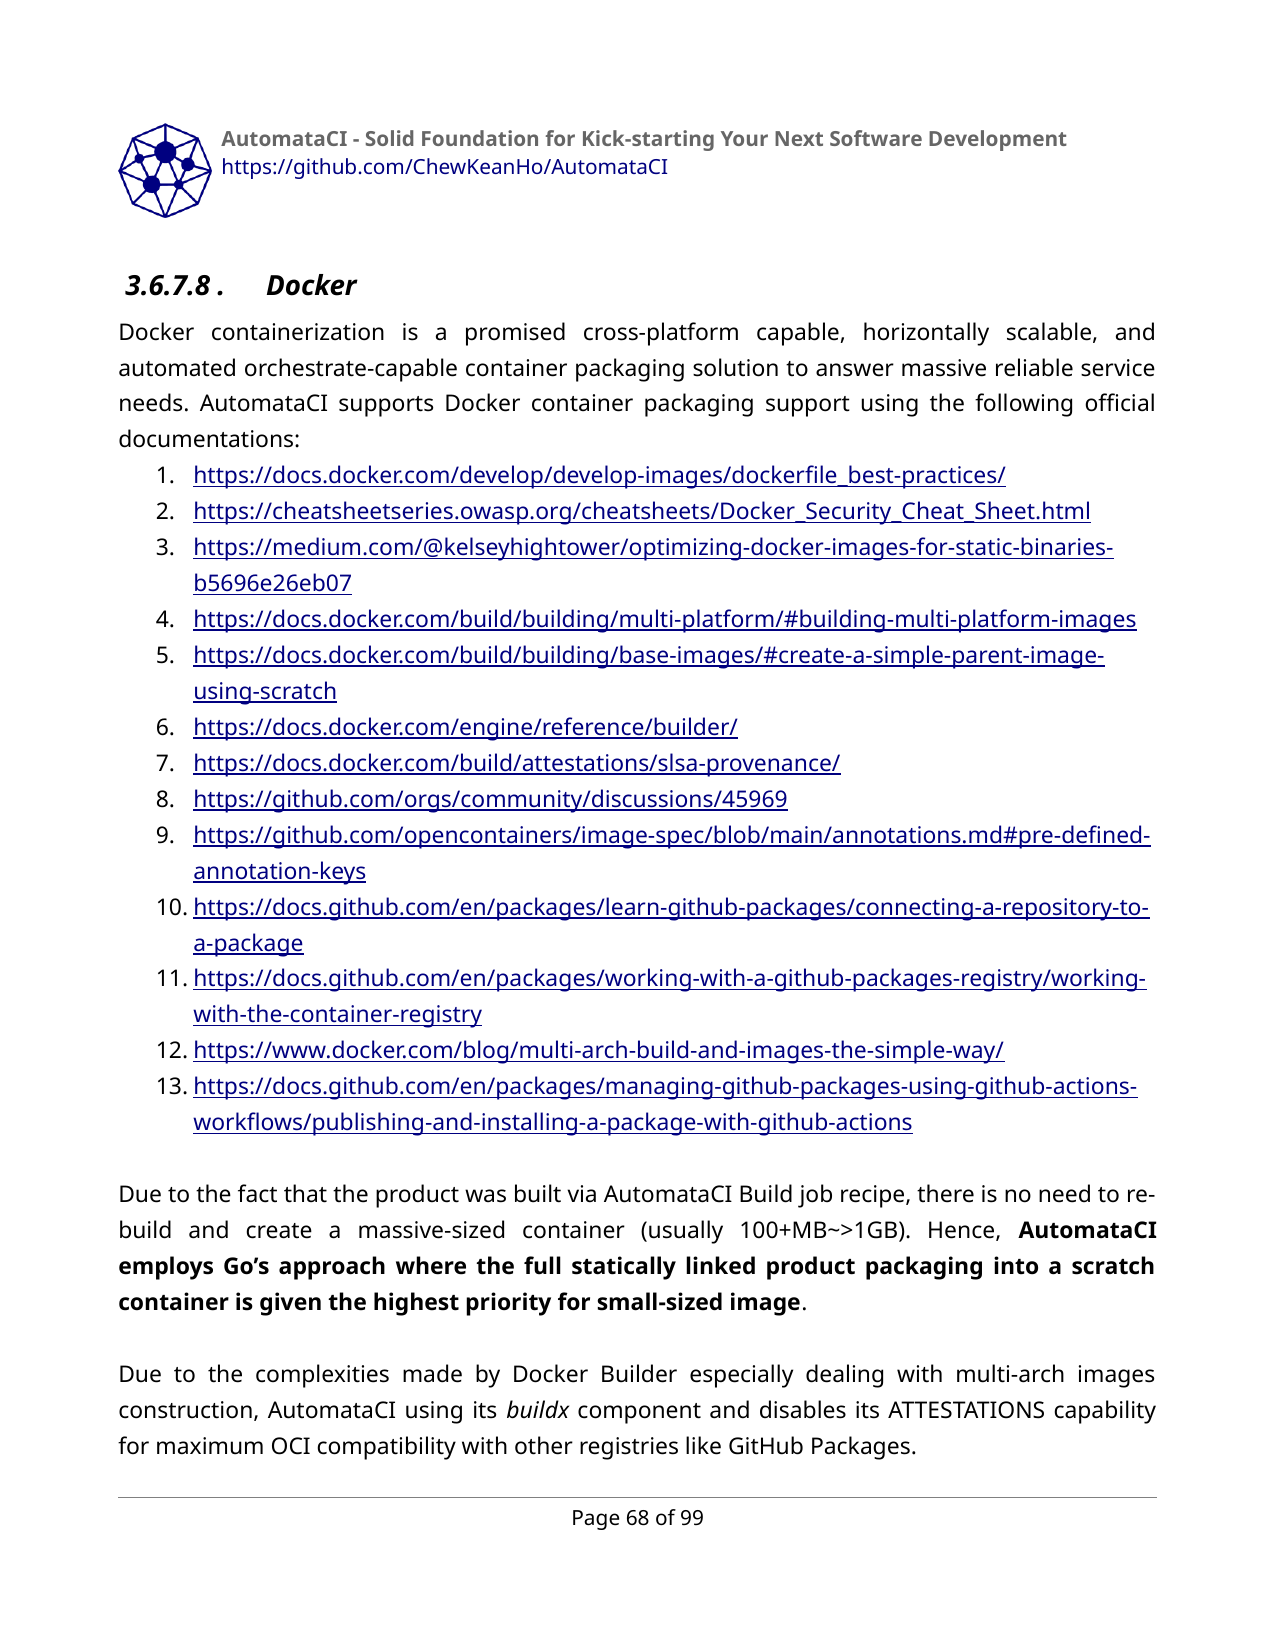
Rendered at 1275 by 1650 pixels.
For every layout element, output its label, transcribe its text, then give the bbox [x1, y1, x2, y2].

list https://github.com/orgs/community/discussions/45969 [156, 783, 1157, 814]
list https://cheatsheetseries.owasp.org/cheatsheets/Docker_Security_Cheat_Sheet.html [156, 495, 1157, 526]
list https://www.docker.com/blog/multi-arch-build-and-images-the-simple-way/ [156, 1034, 1157, 1066]
picture [118, 123, 212, 218]
list https://medium.com/@kelseyhightower/optimizing-docker-images-for-static-binaries-b5696e26eb07 [156, 531, 1157, 598]
list https://docs.github.com/en/packages/working-with-a-github-packages-registry/working-with-the-container-registry [156, 962, 1157, 1029]
list https://docs.docker.com/develop/develop-images/dockerfile_best-practices/ [156, 459, 1157, 491]
text Due to the complexities made by Docker Builder especially dealing with multi-arch images construction, AutomataCI using its buildx component and disables its ATTESTATIONS capability for maximum OCI compatibility with other registries like GitHub Packages. [118, 1358, 1157, 1461]
list https://docs.docker.com/build/building/multi-platform/#building-multi-platform-images [156, 603, 1157, 634]
list https://docs.docker.com/build/building/base-images/#create-a-simple-parent-image-using-scratch [156, 639, 1157, 706]
text Docker containerization is a promised cross-platform capable, horizontally scalable, and automated orchestrate-capable container packaging solution to answer massive reliable service needs. AutomataCI supports Docker container packaging support using the following official documentations: [118, 316, 1157, 454]
list https://docs.github.com/en/packages/managing-github-packages-using-github-actions-workflows/publishing-and-installing-a-package-with-github-actions [156, 1070, 1157, 1137]
text Due to the fact that the product was built via AutomataCI Build job recipe, there is no need to re-build and create a massive-sized container (usually 100+MB~>1GB). Hence, AutomataCI employs Go’s approach where the full statically linked product packaging into a scratch container is given the highest priority for small-sized image. [118, 1178, 1157, 1317]
list https://docs.docker.com/engine/reference/builder/ [156, 711, 1157, 742]
list https://github.com/opencontainers/image-spec/blob/main/annotations.md#pre-defined-annotation-keys [156, 819, 1157, 886]
subtitle Docker [118, 265, 1157, 303]
list https://docs.docker.com/build/attestations/slsa-provenance/ [156, 747, 1157, 778]
list https://docs.github.com/en/packages/learn-github-packages/connecting-a-repository-to-a-package [156, 891, 1157, 958]
